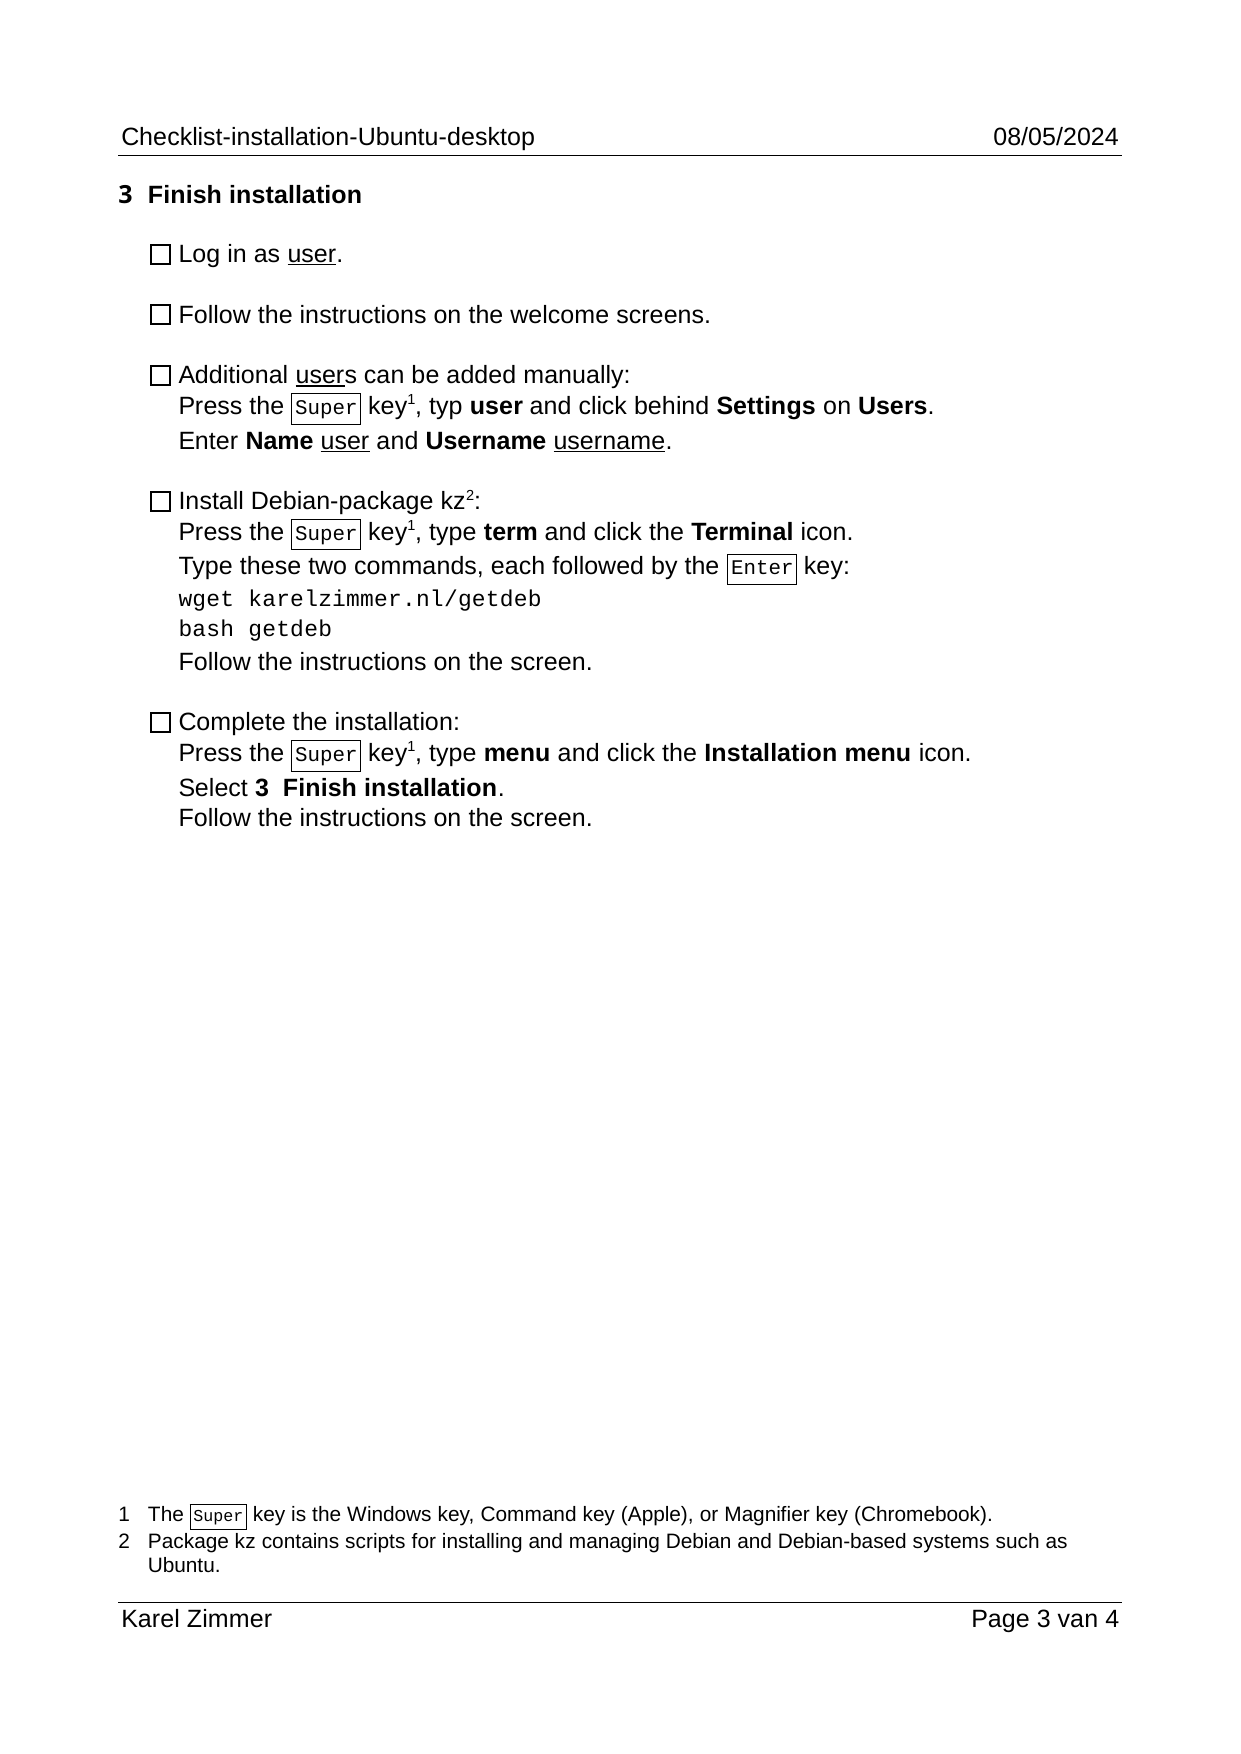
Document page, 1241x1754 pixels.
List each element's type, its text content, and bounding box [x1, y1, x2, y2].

table_cell [142, 677, 177, 707]
table_cell [142, 425, 177, 456]
table_cell [177, 330, 1122, 360]
list Finish installation [118, 177, 1122, 211]
table_cell [142, 772, 177, 803]
table_cell [118, 772, 142, 803]
table_cell [118, 425, 142, 456]
table_cell [118, 330, 142, 360]
table_header [142, 239, 177, 269]
table_cell Additional users can be added manually: [177, 360, 1122, 391]
table_cell wget karelzimmer.nl/getdeb [177, 586, 1122, 616]
table_cell [118, 456, 142, 486]
table_cell [142, 269, 177, 300]
table_cell [142, 616, 177, 647]
table_cell [142, 300, 177, 330]
table_cell [118, 586, 142, 616]
table_cell [177, 456, 1122, 486]
table_cell [118, 360, 142, 391]
table_cell Enter Name user and Username username. [177, 425, 1122, 456]
table_cell Follow the instructions on the welcome screens. [177, 300, 1122, 330]
table_cell [118, 300, 142, 330]
table_cell Select 3 Finish installation. [177, 772, 1122, 803]
table_cell [118, 551, 142, 586]
table_cell bash getdeb [177, 616, 1122, 647]
table_cell [177, 269, 1122, 300]
table_cell [142, 647, 177, 677]
table_cell Press the Super key, typ user and click behind Settings on Users. [177, 391, 1122, 425]
table_cell [142, 391, 177, 425]
table_cell [118, 707, 142, 737]
table_cell Type these two commands, each followed by the Enter key: [177, 551, 1122, 586]
table_cell [142, 803, 177, 833]
table_cell Follow the instructions on the screen. [177, 803, 1122, 833]
table_cell [118, 391, 142, 425]
table_cell [118, 738, 142, 772]
table_cell [142, 551, 177, 586]
table_header Log in as USER. [177, 239, 1122, 269]
table_header [118, 239, 142, 269]
table_cell [118, 486, 142, 516]
table_cell [142, 707, 177, 737]
table_cell Press the Super key1, type menu and click the Installation menu icon. [177, 738, 1122, 772]
table_cell [118, 616, 142, 647]
table_cell Follow the instructions on the screen. [177, 647, 1122, 677]
table_cell [142, 486, 177, 516]
table_cell [142, 586, 177, 616]
table_cell [142, 330, 177, 360]
table_cell [118, 647, 142, 677]
table_cell Complete the installation: [177, 707, 1122, 737]
table_cell Install Debian-package kz: [177, 486, 1122, 516]
table_cell Press the Super key1, type term and click the Terminal icon. [177, 516, 1122, 551]
table_cell [142, 456, 177, 486]
table_cell [118, 803, 142, 833]
table_cell [118, 677, 142, 707]
table_cell [142, 360, 177, 391]
table_cell [118, 269, 142, 300]
table_cell [118, 516, 142, 551]
table_cell [142, 516, 177, 551]
table_cell [142, 738, 177, 772]
table_cell [177, 677, 1122, 707]
